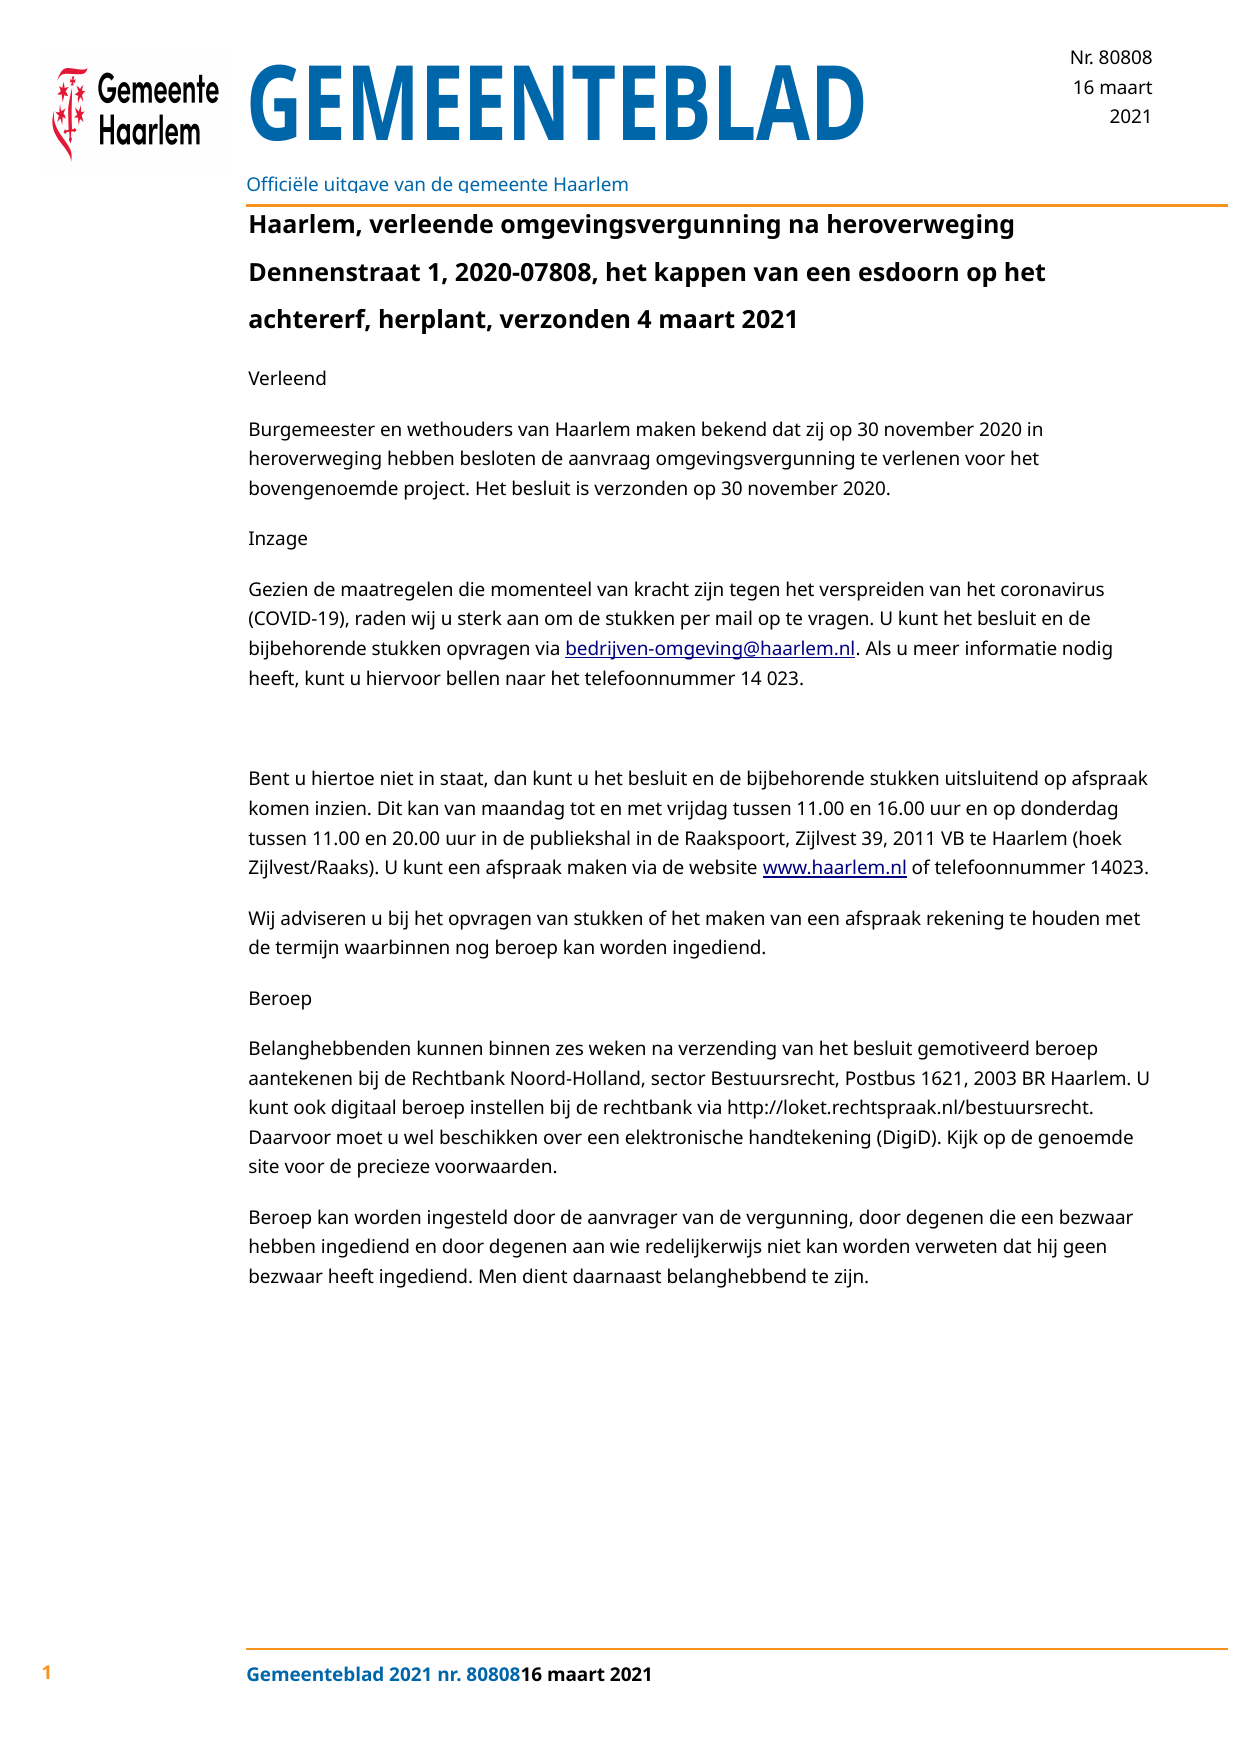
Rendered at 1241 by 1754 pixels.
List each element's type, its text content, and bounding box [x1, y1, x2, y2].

text Inzage [248, 526, 1152, 551]
text Verleend [248, 366, 1152, 391]
text Burgemeester en wethouders van Haarlem maken bekend dat zij op 30 november 2020 in heroverweging hebben besloten de aanvraag omgevingsvergunning te verlenen voor het bovengenoemde project. Het besluit is verzonden op 30 november 2020. [248, 416, 1152, 501]
text Wij adviseren u bij het opvragen van stukken of het maken van een afspraak rekening te houden met de termijn waarbinnen nog beroep kan worden ingediend. [248, 905, 1152, 960]
picture [41, 47, 231, 172]
text Beroep kan worden ingesteld door de aanvrager van de vergunning, door degenen die een bezwaar hebben ingediend en door degenen aan wie redelijkerwijs niet kan worden verweten dat hij geen bezwaar heeft ingediend. Men dient daarnaast belanghebbend te zijn. [248, 1204, 1152, 1289]
text Beroep [248, 985, 1152, 1010]
text Gezien de maatregelen die momenteel van kracht zijn tegen het verspreiden van het coronavirus (COVID-19), raden wij u sterk aan om de stukken per mail op te vragen. U kunt het besluit en de bijbehorende stukken opvragen via bedrijven-omgeving@haarlem.nl. Als u meer informatie nodig heeft, kunt u hiervoor bellen naar het telefoonnummer 14 023. [248, 576, 1152, 690]
text Belanghebbenden kunnen binnen zes weken na verzending van het besluit gemotiveerd beroep aantekenen bij de Rechtbank Noord-Holland, sector Bestuursrecht, Postbus 1621, 2003 BR Haarlem. U kunt ook digitaal beroep instellen bij de rechtbank via http://loket.rechtspraak.nl/bestuursrecht. Daarvoor moet u wel beschikken over een elektronische handtekening (DigiD). Kijk op de genoemde site voor de precieze voorwaarden. [248, 1035, 1152, 1179]
text Haarlem, verleende omgevingsvergunning na heroverweging Dennenstraat 1, 2020-07808, het kappen van een esdoorn op het achtererf, herplant, verzonden 4 maart 2021 [248, 207, 1152, 336]
text Bent u hiertoe niet in staat, dan kunt u het besluit en de bijbehorende stukken uitsluitend op afspraak komen inzien. Dit kan van maandag tot en met vrijdag tussen 11.00 en 16.00 uur en op donderdag tussen 11.00 en 20.00 uur in de publiekshal in de Raakspoort, Zijlvest 39, 2011 VB te Haarlem (hoek Zijlvest/Raaks). U kunt een afspraak maken via de website www.haarlem.nl of telefoonnummer 14023. [248, 766, 1152, 880]
